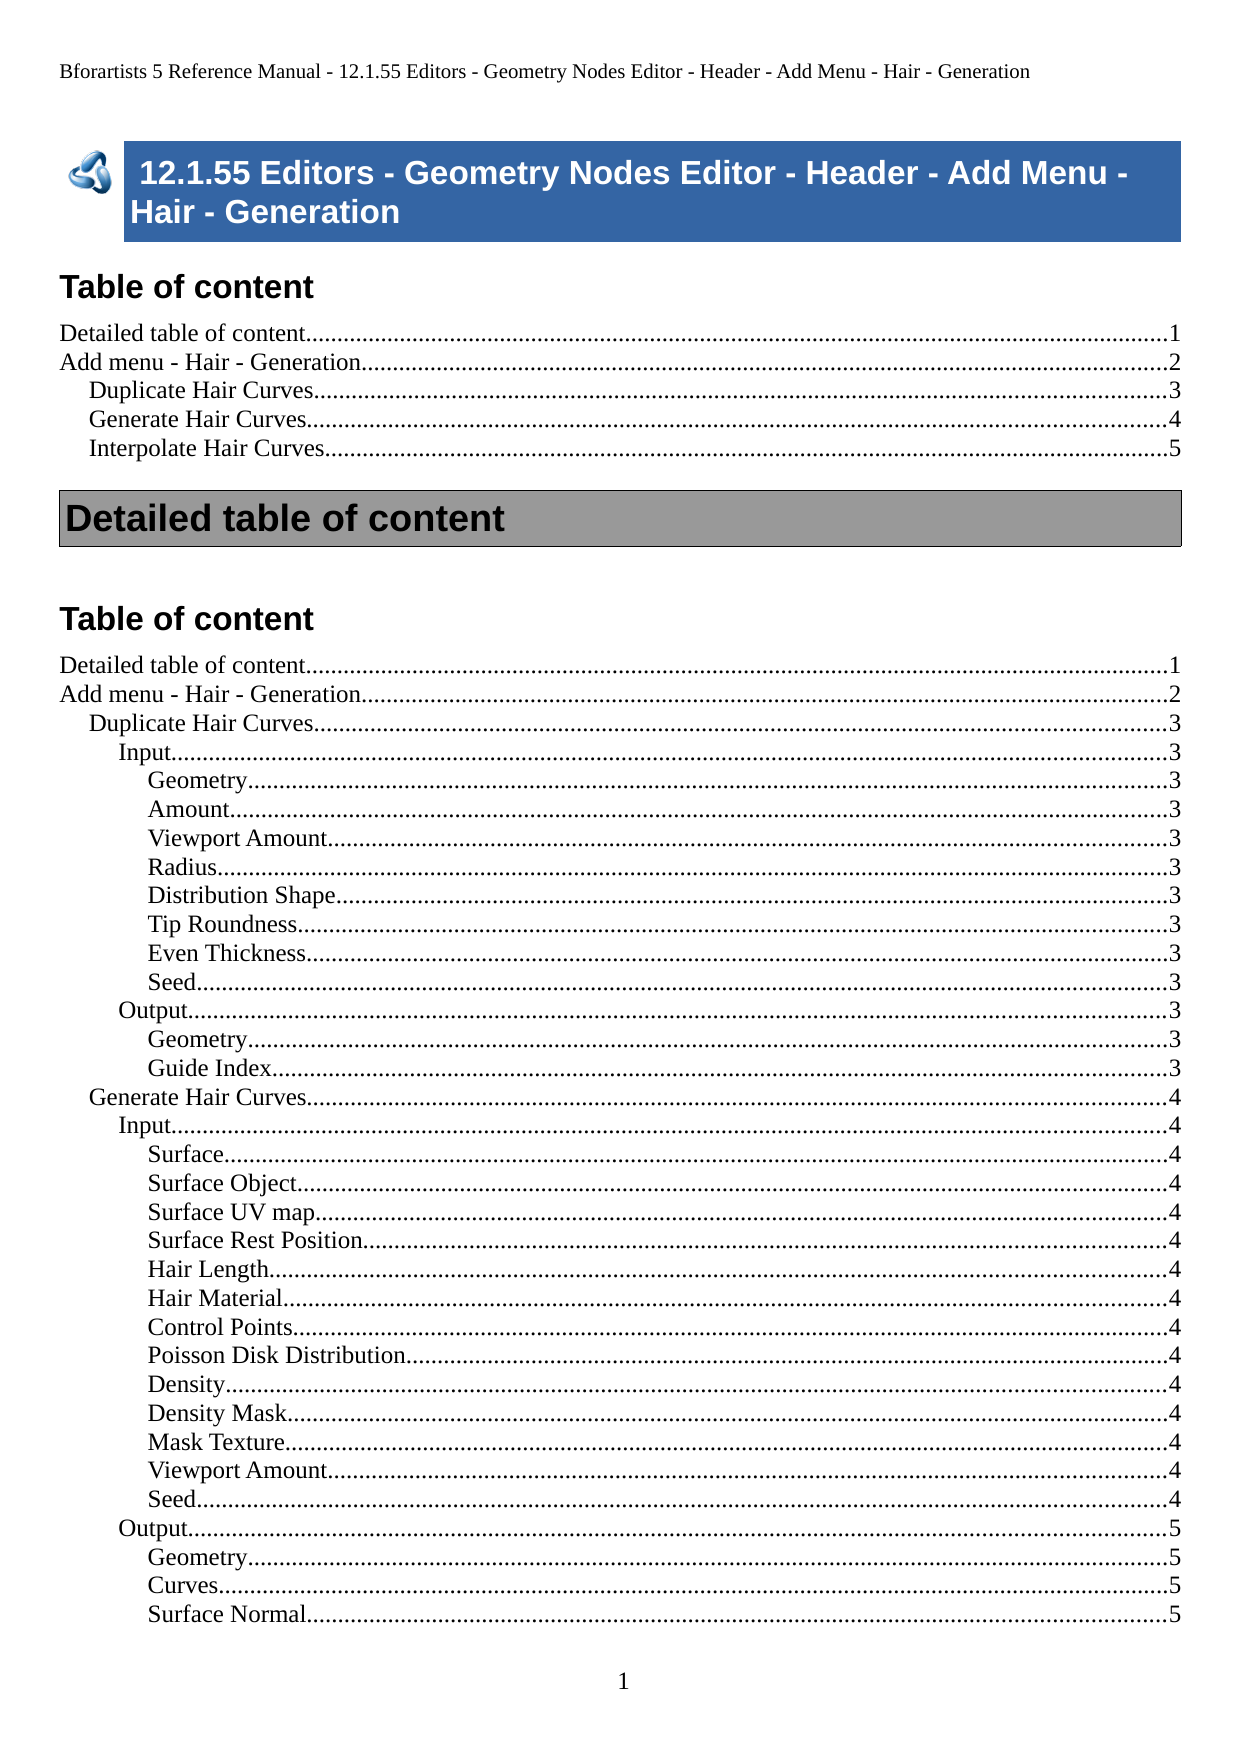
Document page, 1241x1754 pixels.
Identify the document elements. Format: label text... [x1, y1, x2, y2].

text Tip Roundness 3 [147, 909, 1181, 938]
text Density 4 [147, 1369, 1181, 1398]
table_header 12.1.55 Editors - Geometry Nodes Editor - Header - Add Menu - Hair - Generation [124, 141, 1181, 242]
text Density Mask 4 [147, 1398, 1181, 1427]
table_header Detailed table of content [60, 491, 1181, 546]
text Amount 3 [147, 794, 1181, 823]
text Poisson Disk Distribution 4 [147, 1340, 1181, 1369]
text Geometry 5 [147, 1542, 1181, 1570]
text Detailed table of content 1 [59, 318, 1181, 347]
text Surface Object 4 [147, 1168, 1181, 1197]
text Geometry 3 [147, 1024, 1181, 1053]
text Interpolate Hair Curves 5 [88, 433, 1181, 462]
text Surface Rest Position 4 [147, 1225, 1181, 1254]
text Surface 4 [147, 1139, 1181, 1168]
text Detailed table of content 1 [59, 650, 1181, 679]
text Duplicate Hair Curves 3 [88, 708, 1181, 737]
text Mask Texture 4 [147, 1427, 1181, 1455]
text Radius 3 [147, 852, 1181, 880]
text Even Thickness 3 [147, 938, 1181, 967]
text Surface Normal 5 [147, 1599, 1181, 1628]
subtitle Table of content [59, 599, 1181, 638]
text Output 5 [118, 1513, 1181, 1542]
text Seed 4 [147, 1484, 1181, 1513]
text Viewport Amount 3 [147, 823, 1181, 852]
text Viewport Amount 4 [147, 1455, 1181, 1484]
text Distribution Shape 3 [147, 880, 1181, 909]
text Hair Length 4 [147, 1254, 1181, 1283]
subtitle Table of content [59, 267, 1181, 305]
text Generate Hair Curves 4 [88, 1082, 1181, 1110]
text Add menu - Hair - Generation 2 [59, 347, 1181, 375]
picture [65, 147, 114, 197]
text Duplicate Hair Curves 3 [88, 375, 1181, 404]
text Surface UV map 4 [147, 1197, 1181, 1225]
text Output 3 [118, 995, 1181, 1024]
table_header [59, 141, 124, 242]
text Seed 3 [147, 967, 1181, 995]
text Curves 5 [147, 1570, 1181, 1599]
text Hair Material 4 [147, 1283, 1181, 1312]
text Geometry 3 [147, 765, 1181, 794]
text Input 4 [118, 1110, 1181, 1139]
text Add menu - Hair - Generation 2 [59, 679, 1181, 708]
text Input 3 [118, 737, 1181, 765]
text Control Points 4 [147, 1312, 1181, 1340]
text Guide Index 3 [147, 1053, 1181, 1082]
text Generate Hair Curves 4 [88, 404, 1181, 433]
